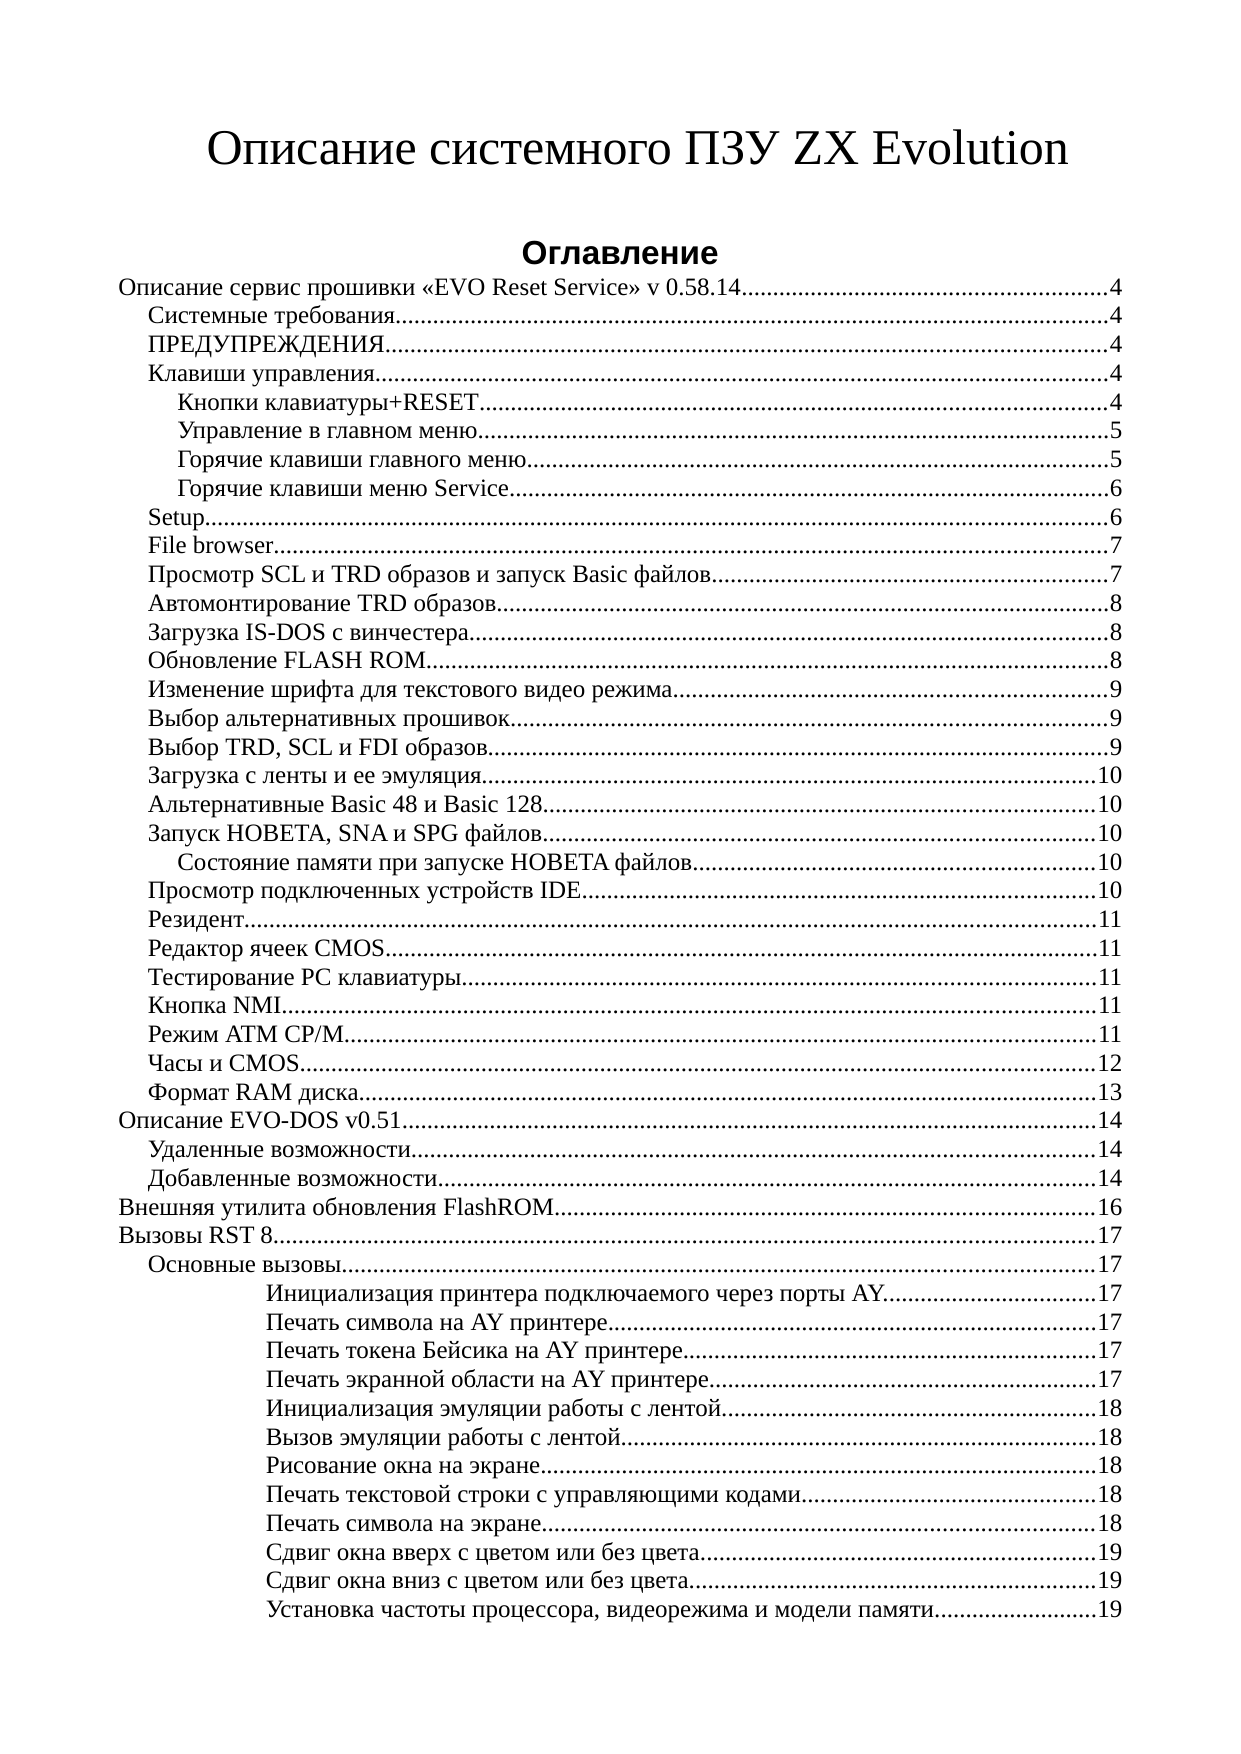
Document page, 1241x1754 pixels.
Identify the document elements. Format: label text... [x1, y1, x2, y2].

text Часы и CMOS 12 [148, 1048, 1122, 1077]
text Рисование окна на экране. 18 [266, 1450, 1122, 1479]
text Просмотр подключенных устройств IDE 10 [148, 875, 1122, 904]
text Инициализация принтера подключаемого через порты AY. 17 [266, 1278, 1122, 1307]
text Добавленные возможности 14 [148, 1163, 1122, 1192]
text Сдвиг окна вниз с цветом или без цвета. 19 [266, 1565, 1122, 1594]
text Удаленные возможности 14 [148, 1134, 1122, 1163]
text Печать токена Бейсика на AY принтере. 17 [266, 1335, 1122, 1364]
text Просмотр SCL и TRD образов и запуск Basic файлов 7 [148, 559, 1122, 588]
text Описание EVO-DOS v0.51 14 [118, 1105, 1122, 1134]
text Горячие клавиши меню Service 6 [177, 473, 1122, 502]
text Описание сервис прошивки «EVO Reset Service» v 0.58.14 4 [118, 272, 1122, 300]
text Управление в главном меню 5 [177, 415, 1122, 444]
text Системные требования 4 [148, 300, 1122, 329]
text Автомонтирование TRD образов 8 [148, 588, 1122, 617]
text Альтернативные Basic 48 и Basic 128 10 [148, 789, 1122, 818]
text Изменение шрифта для текстового видео режима 9 [148, 674, 1122, 703]
text Вызовы RST 8 17 [118, 1220, 1122, 1249]
text Печать символа на AY принтере. 17 [266, 1307, 1122, 1335]
text Состояние памяти при запуске HOBETA файлов 10 [177, 847, 1122, 875]
text Формат RAM диска 13 [148, 1077, 1122, 1105]
text Основные вызовы 17 [148, 1249, 1122, 1278]
text File browser 7 [148, 530, 1122, 559]
text Загрузка с ленты и ее эмуляция 10 [148, 760, 1122, 789]
text Внешняя утилита обновления FlashROM 16 [118, 1192, 1122, 1220]
subtitle Оглавление [118, 233, 1122, 272]
text Кнопка NMI 11 [148, 990, 1122, 1019]
text Setup 6 [148, 502, 1122, 530]
text Вызов эмуляции работы с лентой. 18 [266, 1422, 1122, 1450]
text Печать экранной области на AY принтере. 17 [266, 1364, 1122, 1393]
text Редактор ячеек CMOS 11 [148, 933, 1122, 962]
text Резидент 11 [148, 904, 1122, 933]
text Описание системного ПЗУ ZX Evolution [118, 118, 1122, 176]
text Установка частоты процессора, видеорежима и модели памяти. 19 [266, 1594, 1122, 1623]
text Тестирование PC клавиатуры 11 [148, 962, 1122, 990]
text Кнопки клавиатуры+RESET 4 [177, 387, 1122, 415]
text Выбор TRD, SCL и FDI образов 9 [148, 732, 1122, 760]
text Выбор альтернативных прошивок 9 [148, 703, 1122, 732]
text ПРЕДУПРЕЖДЕНИЯ 4 [148, 329, 1122, 358]
text Обновление FLASH ROM 8 [148, 645, 1122, 674]
text Горячие клавиши главного меню 5 [177, 444, 1122, 473]
text Режим ATM CP/M 11 [148, 1019, 1122, 1048]
text Загрузка IS-DOS с винчестера 8 [148, 617, 1122, 645]
text Клавиши управления 4 [148, 358, 1122, 387]
text Печать текстовой строки с управляющими кодами 18 [266, 1479, 1122, 1508]
text Запуск HOBETA, SNA и SPG файлов 10 [148, 818, 1122, 847]
text Сдвиг окна вверх с цветом или без цвета. 19 [266, 1537, 1122, 1565]
text Печать символа на экране 18 [266, 1508, 1122, 1537]
text Инициализация эмуляции работы с лентой. 18 [266, 1393, 1122, 1422]
